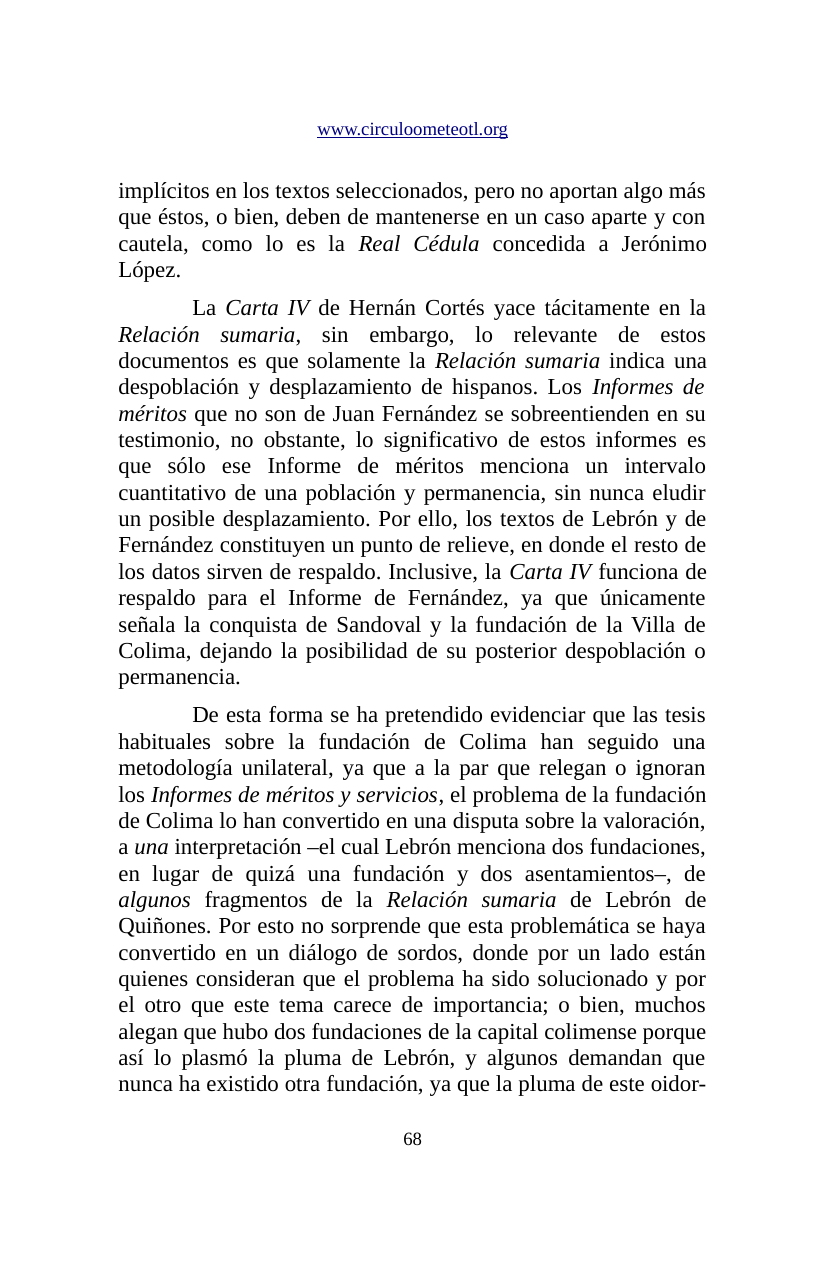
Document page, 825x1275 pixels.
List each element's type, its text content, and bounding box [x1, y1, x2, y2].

text De esta forma se ha pretendido evidenciar que las tesis habituales sobre la fundación de Colima han seguido una metodología unilateral, ya que a la par que relegan o ignoran los Informes de méritos y servicios, el problema de la fundación de Colima lo han convertido en una disputa sobre la valoración, a una interpretación –el cual Lebrón menciona dos fundaciones, en lugar de quizá una fundación y dos asentamientos–, de algunos fragmentos de la Relación sumaria de Lebrón de Quiñones. Por esto no sorprende que esta problemática se haya convertido en un diálogo de sordos, donde por un lado están quienes consideran que el problema ha sido solucionado y por el otro que este tema carece de importancia; o bien, muchos alegan que hubo dos fundaciones de la capital colimense porque así lo plasmó la pluma de Lebrón, y algunos demandan que nunca ha existido otra fundación, ya que la pluma de este oidor- [118, 702, 707, 1097]
text La Carta IV de Hernán Cortés yace tácitamente en la Relación sumaria, sin embargo, lo relevante de estos documentos es que solamente la Relación sumaria indica una despoblación y desplazamiento de hispanos. Los Informes de méritos que no son de Juan Fernández se sobreentienden en su testimonio, no obstante, lo significativo de estos informes es que sólo ese Informe de méritos menciona un intervalo cuantitativo de una población y permanencia, sin nunca eludir un posible desplazamiento. Por ello, los textos de Lebrón y de Fernández constituyen un punto de relieve, en donde el resto de los datos sirven de respaldo. Inclusive, la Carta IV funciona de respaldo para el Informe de Fernández, ya que únicamente señala la conquista de Sandoval y la fundación de la Villa de Colima, dejando la posibilidad de su posterior despoblación o permanencia. [118, 294, 707, 690]
text implícitos en los textos seleccionados, pero no aportan algo más que éstos, o bien, deben de mantenerse en un caso aparte y con cautela, como lo es la Real Cédula concedida a Jerónimo López. [118, 177, 707, 282]
